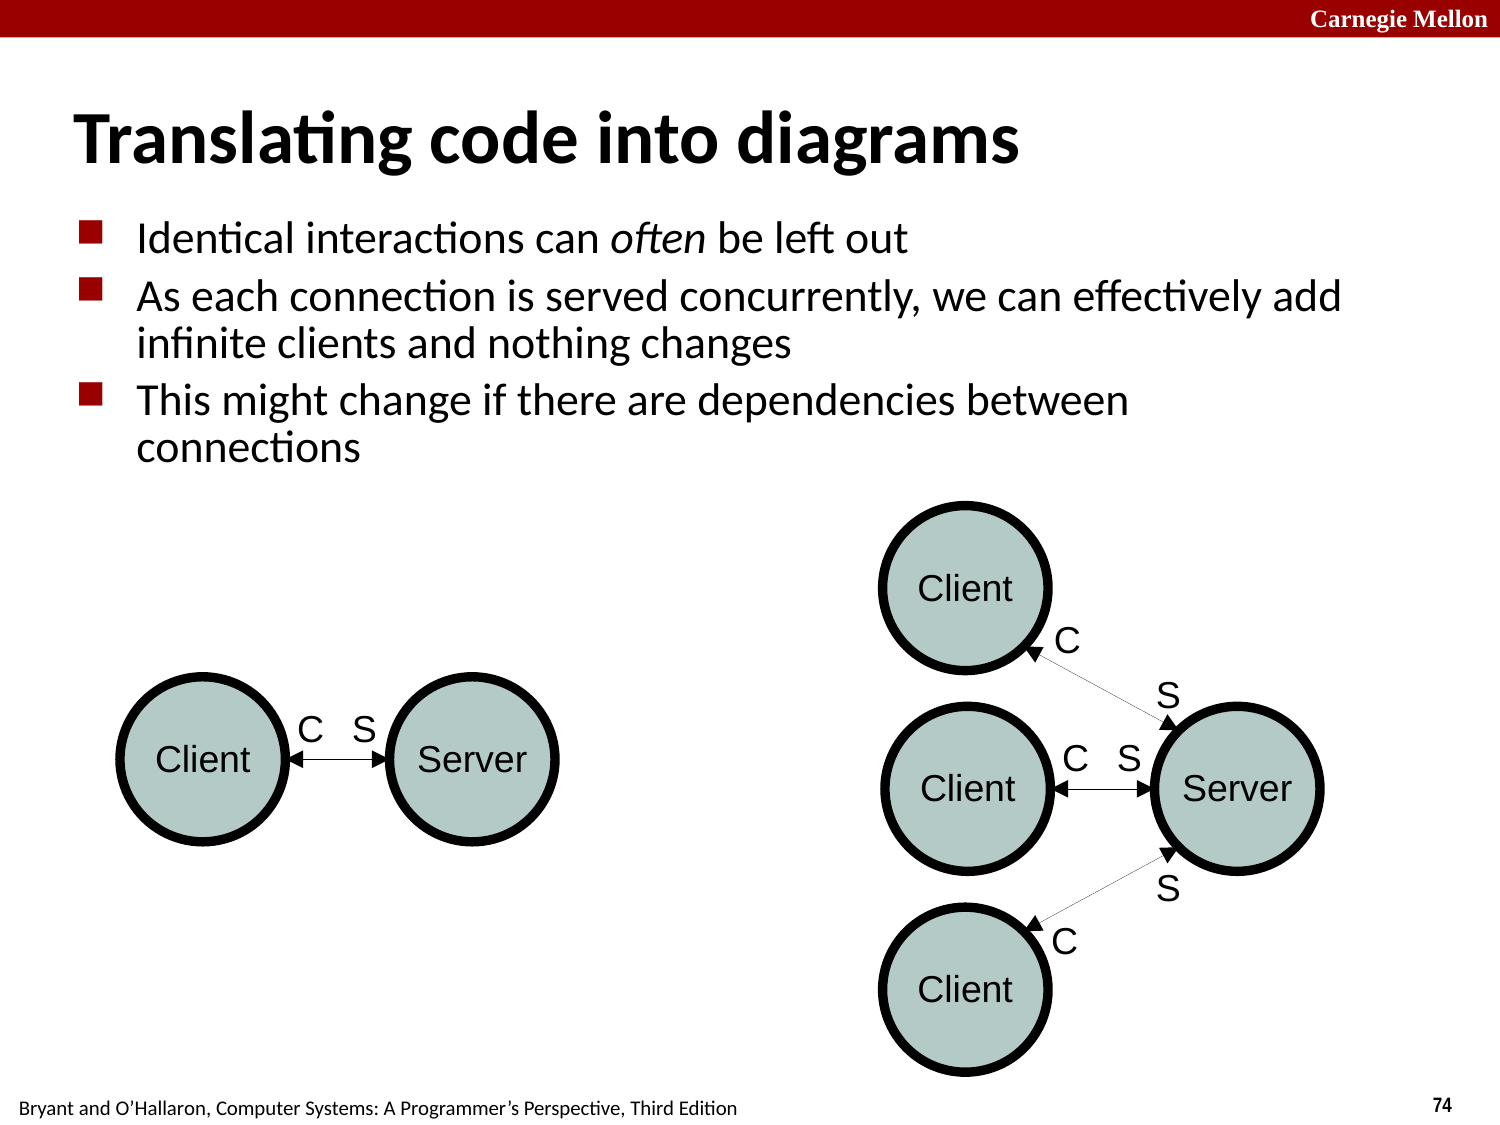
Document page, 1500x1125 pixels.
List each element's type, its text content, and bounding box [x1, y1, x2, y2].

text_box S [1106, 736, 1152, 782]
text_box Client [882, 907, 1049, 1073]
text_box C [1053, 736, 1099, 782]
text_box S [341, 706, 387, 752]
text_box Client [882, 505, 1049, 671]
text_box Server [1154, 706, 1321, 872]
list Identical interactions can often be left out As each connection is served concurrently, we can effectively add infinite clients and nothing changes This might change if there are dependencies between connections [65, 209, 1361, 781]
text_box C [1042, 919, 1088, 965]
text_box Client [119, 676, 286, 842]
text_box Client [884, 706, 1051, 872]
text_box C [1044, 618, 1090, 664]
text_box Server [389, 676, 556, 842]
text_box C [288, 706, 334, 752]
text_box S [1145, 673, 1191, 719]
title Translating code into diagrams [58, 71, 1456, 197]
text_box S [1145, 865, 1191, 911]
